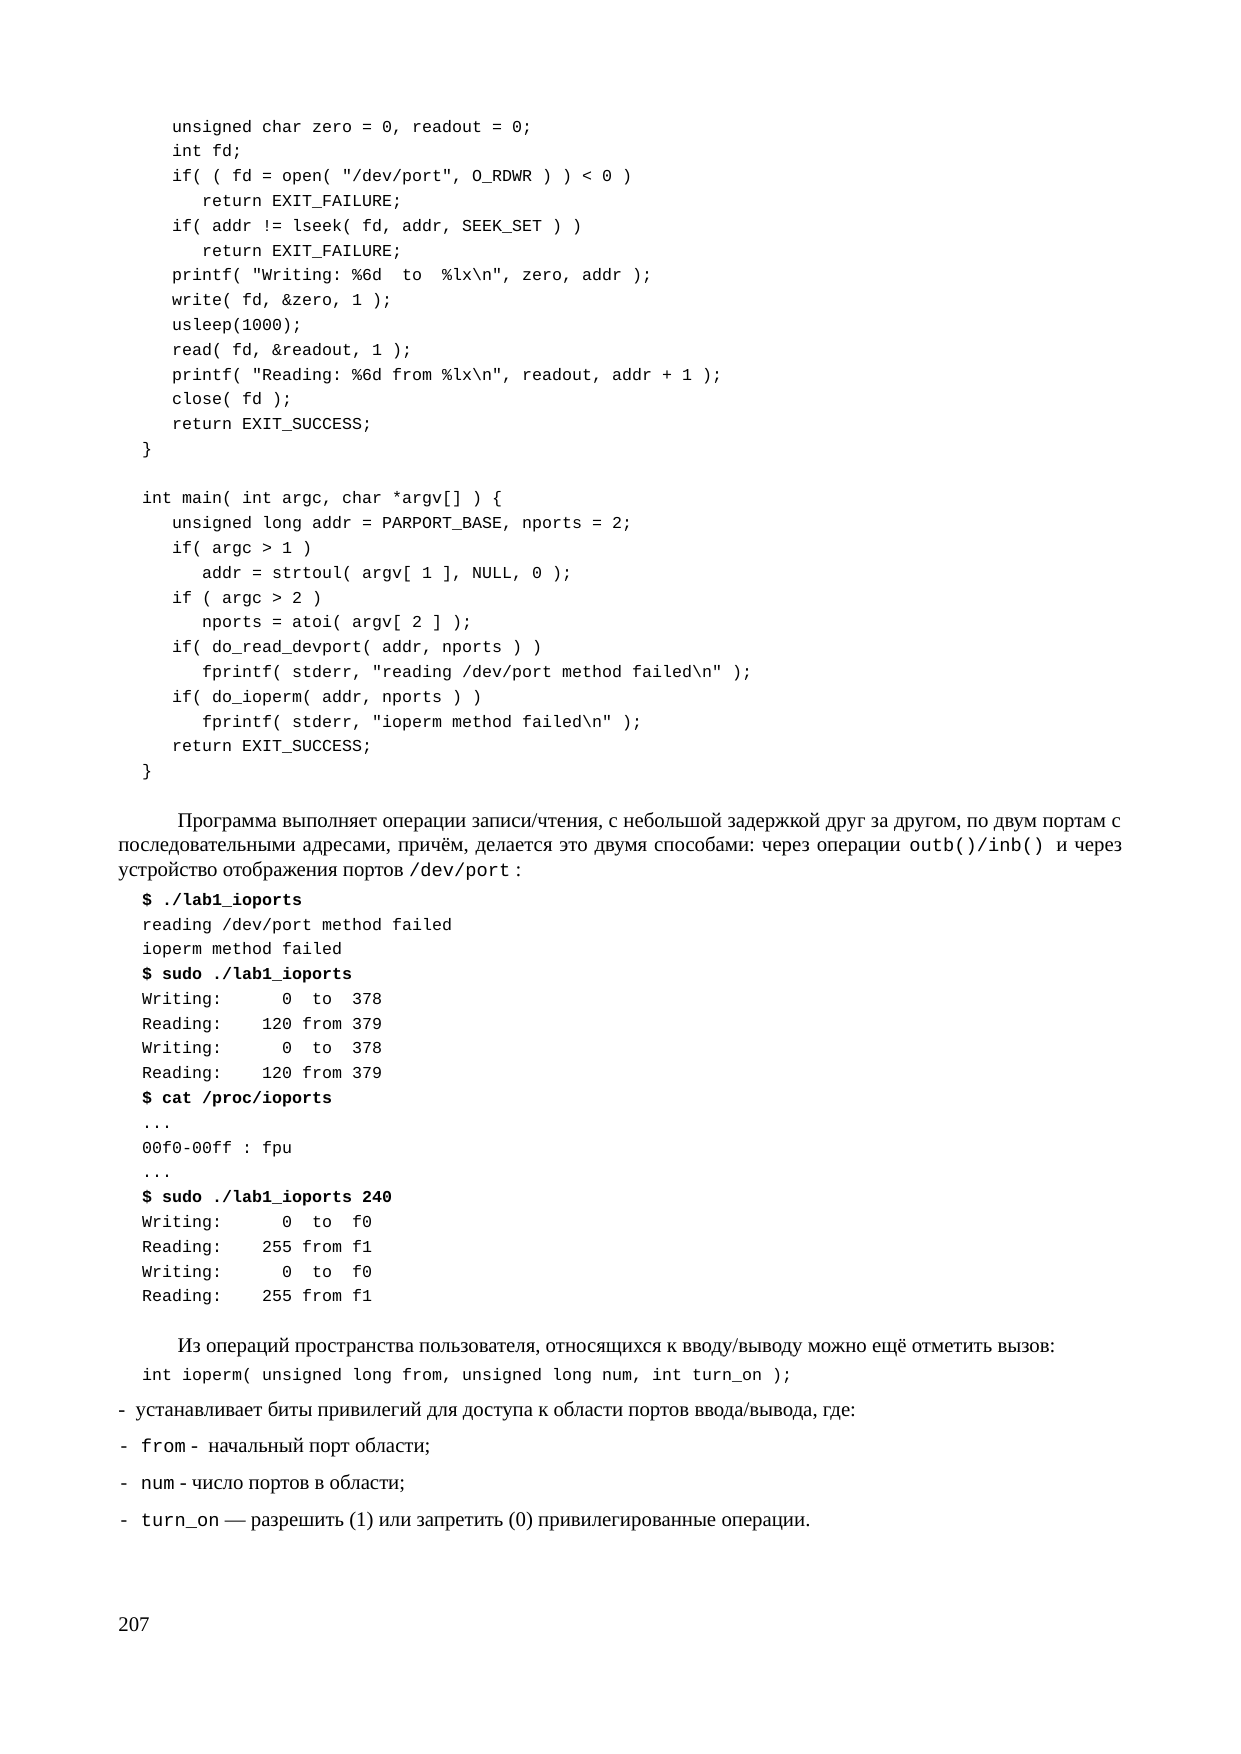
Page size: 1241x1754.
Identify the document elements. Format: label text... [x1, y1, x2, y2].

text usleep(1000); [142, 316, 1122, 335]
text } [142, 440, 1122, 459]
text 00f0-00ff : fpu [142, 1139, 1122, 1158]
text unsigned long addr = PARPORT_BASE, nports = 2; [142, 515, 1122, 534]
text Writing: 0 to 378 [142, 990, 1122, 1009]
text Reading: 255 from f1 [142, 1238, 1122, 1257]
text printf( "Writing: %6d to %lx\n", zero, addr ); [142, 267, 1122, 286]
text Программа выполняет операции записи/чтения, с небольшой задержкой друг за другом, по двум портам с последовательными адресами, причём, делается это двумя способами: через операции outb()/inb() и через устройство отображения портов /dev/port : [118, 808, 1122, 882]
text $ sudo ./lab1_ioports 240 [142, 1189, 1122, 1208]
text $ cat /proc/ioports [142, 1089, 1122, 1108]
text unsigned char zero = 0, readout = 0; [142, 118, 1122, 137]
text read( fd, &readout, 1 ); [142, 341, 1122, 360]
text if( addr != lseek( fd, addr, SEEK_SET ) ) [142, 217, 1122, 236]
text ... [142, 1164, 1122, 1183]
text return EXIT_FAILURE; [142, 242, 1122, 261]
text int fd; [142, 143, 1122, 162]
text if( do_read_devport( addr, nports ) ) [142, 639, 1122, 658]
text return EXIT_SUCCESS; [142, 416, 1122, 434]
text fprintf( stderr, "ioperm method failed\n" ); [142, 713, 1122, 732]
text reading /dev/port method failed [142, 916, 1122, 935]
text $ sudo ./lab1_ioports [142, 966, 1122, 984]
text - from - начальный порт области; [118, 1433, 1122, 1458]
text addr = strtoul( argv[ 1 ], NULL, 0 ); [142, 564, 1122, 583]
text Reading: 120 from 379 [142, 1065, 1122, 1084]
text Из операций пространства пользователя, относящихся к вводу/выводу можно ещё отметить вызов: [118, 1333, 1122, 1357]
text $ ./lab1_ioports [142, 891, 1122, 910]
text int main( int argc, char *argv[] ) { [142, 490, 1122, 509]
text return EXIT_SUCCESS; [142, 738, 1122, 757]
text printf( "Reading: %6d from %lx\n", readout, addr + 1 ); [142, 366, 1122, 385]
text Reading: 255 from f1 [142, 1288, 1122, 1307]
text if( ( fd = open( "/dev/port", O_RDWR ) ) < 0 ) [142, 168, 1122, 187]
text nports = atoi( argv[ 2 ] ); [142, 614, 1122, 633]
text - turn_on — разрешить (1) или запретить (0) привилегированные операции. [118, 1507, 1122, 1532]
text } [142, 763, 1122, 782]
text Writing: 0 to f0 [142, 1213, 1122, 1232]
text return EXIT_FAILURE; [142, 192, 1122, 211]
text Writing: 0 to f0 [142, 1263, 1122, 1282]
text ... [142, 1114, 1122, 1133]
text if( argc > 1 ) [142, 539, 1122, 558]
text fprintf( stderr, "reading /dev/port method failed\n" ); [142, 663, 1122, 682]
text Reading: 120 from 379 [142, 1015, 1122, 1034]
text - устанавливает биты привилегий для доступа к области портов ввода/вывода, где: [118, 1397, 1122, 1421]
text ioperm method failed [142, 941, 1122, 960]
text int ioperm( unsigned long from, unsigned long num, int turn_on ); [142, 1366, 1122, 1385]
text write( fd, &zero, 1 ); [142, 292, 1122, 311]
text Writing: 0 to 378 [142, 1040, 1122, 1059]
text close( fd ); [142, 391, 1122, 410]
text if( do_ioperm( addr, nports ) ) [142, 688, 1122, 707]
text if ( argc > 2 ) [142, 589, 1122, 608]
text - num - число портов в области; [118, 1470, 1122, 1495]
